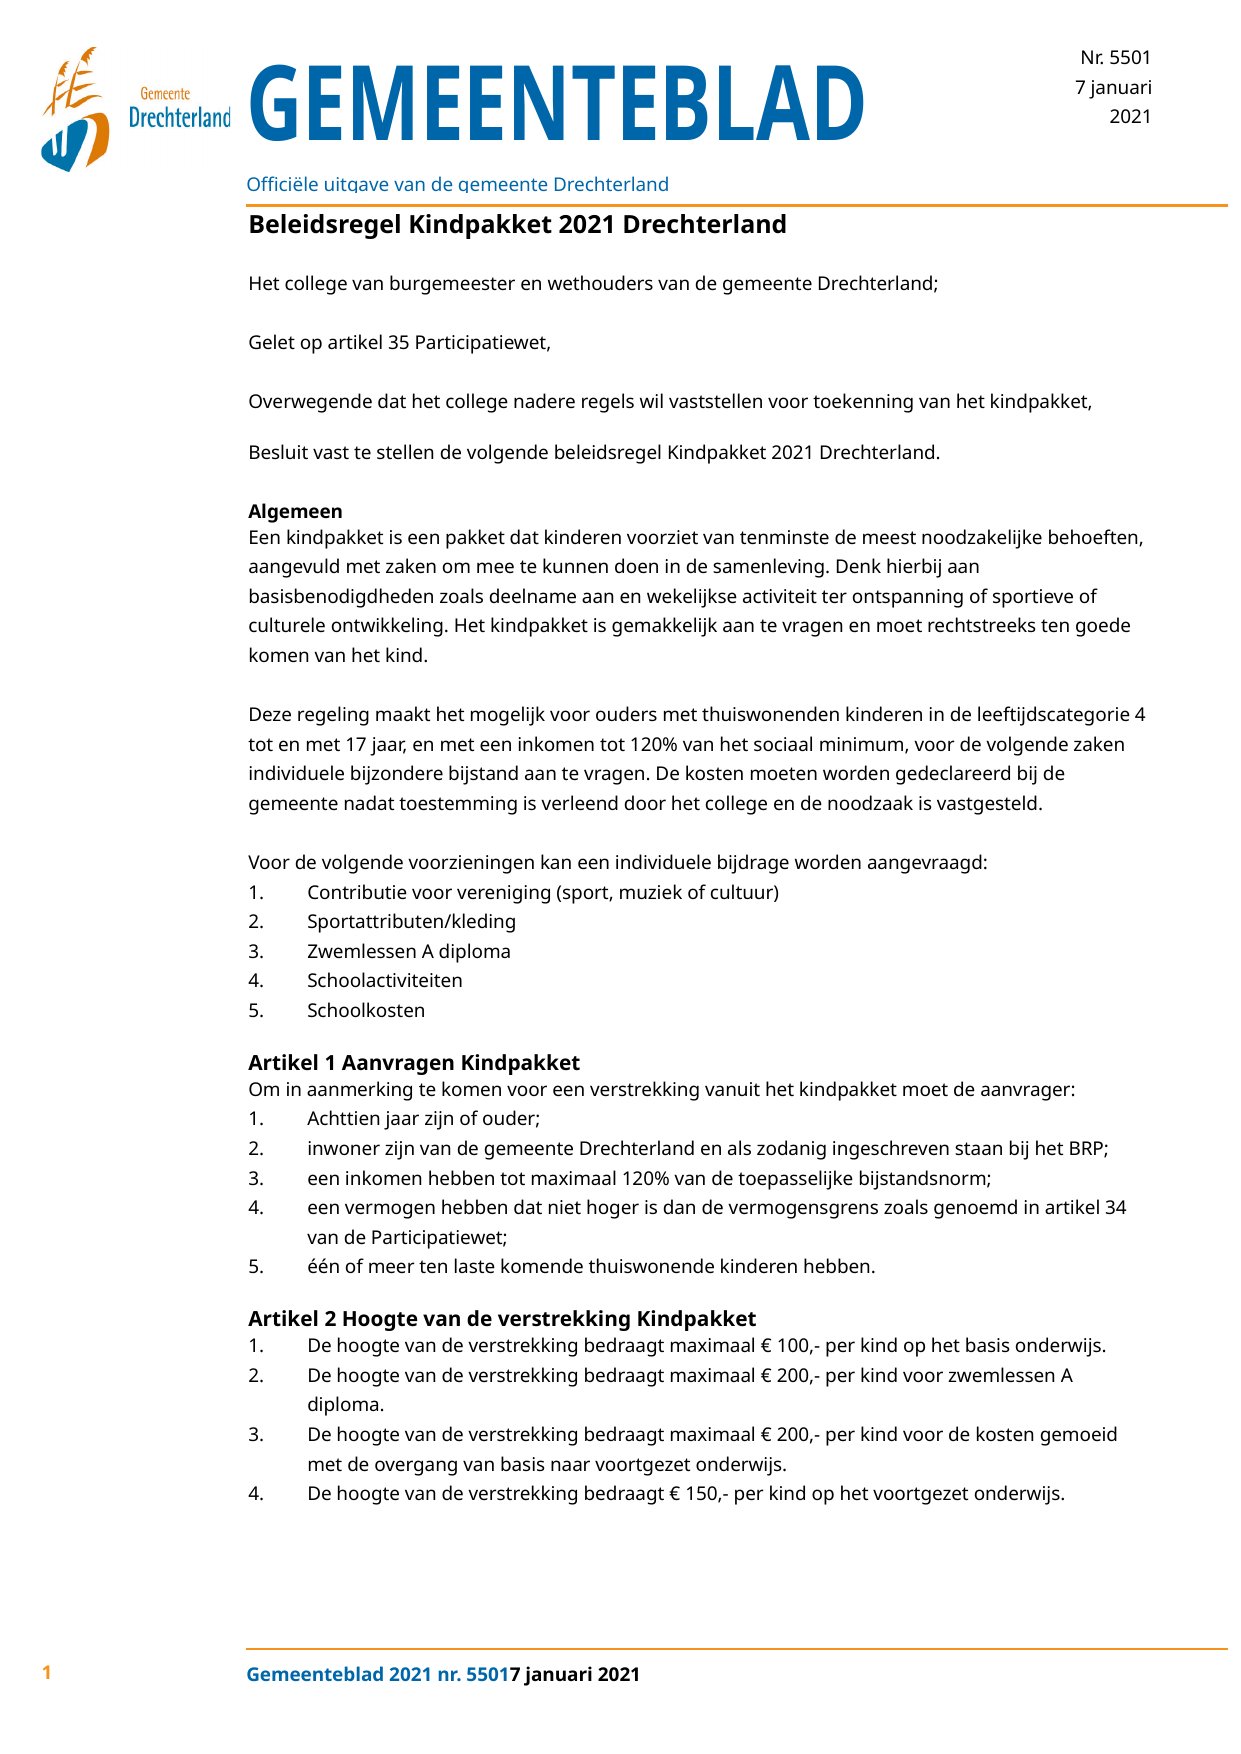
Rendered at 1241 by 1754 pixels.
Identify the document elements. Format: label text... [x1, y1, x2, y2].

text Gelet op artikel 35 Participatiewet, [248, 329, 1152, 355]
list een vermogen hebben dat niet hoger is dan de vermogensgrens zoals genoemd in artikel 34 van de Participatiewet; [248, 1194, 1152, 1250]
list Achttien jaar zijn of ouder; [248, 1106, 1152, 1131]
text Artikel 1 Aanvragen Kindpakket [248, 1048, 1152, 1076]
list De hoogte van de verstrekking bedraagt maximaal € 200,- per kind voor de kosten gemoeid met de overgang van basis naar voortgezet onderwijs. [248, 1421, 1152, 1476]
text Voor de volgende voorzieningen kan een individuele bijdrage worden aangevraagd: [248, 849, 1152, 875]
list een inkomen hebben tot maximaal 120% van de toepasselijke bijstandsnorm; [248, 1165, 1152, 1191]
text Besluit vast te stellen de volgende beleidsregel Kindpakket 2021 Drechterland. [248, 439, 1152, 465]
text Beleidsregel Kindpakket 2021 Drechterland [248, 207, 1152, 241]
picture [226, 115, 231, 124]
list De hoogte van de verstrekking bedraagt maximaal € 100,- per kind op het basis onderwijs. [248, 1332, 1152, 1358]
text Deze regeling maakt het mogelijk voor ouders met thuiswonenden kinderen in de leeftijdscategorie 4 tot en met 17 jaar, en met een inkomen tot 120% van het sociaal minimum, voor de volgende zaken individuele bijzondere bijstand aan te vragen. De kosten moeten worden gedeclareerd bij de gemeente nadat toestemming is verleend door het college en de noodzaak is vastgesteld. [248, 701, 1152, 816]
list De hoogte van de verstrekking bedraagt maximaal € 200,- per kind voor zwemlessen A diploma. [248, 1362, 1152, 1417]
text Algemeen [248, 498, 1152, 524]
list Contributie voor vereniging (sport, muziek of cultuur) [248, 879, 1152, 904]
list Sportattributen/kleding [248, 908, 1152, 934]
text Om in aanmerking te komen voor een verstrekking vanuit het kindpakket moet de aanvrager: [248, 1076, 1152, 1102]
list Schoolactiviteiten [248, 968, 1152, 993]
list Schoolkosten [248, 997, 1152, 1023]
list De hoogte van de verstrekking bedraagt € 150,- per kind op het voortgezet onderwijs. [248, 1480, 1152, 1506]
text Het college van burgemeester en wethouders van de gemeente Drechterland; [248, 270, 1152, 296]
list inwoner zijn van de gemeente Drechterland en als zodanig ingeschreven staan bij het BRP; [248, 1135, 1152, 1161]
list één of meer ten laste komende thuiswonende kinderen hebben. [248, 1253, 1152, 1279]
list Zwemlessen A diploma [248, 938, 1152, 964]
text Artikel 2 Hoogte van de verstrekking Kindpakket [248, 1304, 1152, 1332]
picture [41, 158, 64, 172]
text Een kindpakket is een pakket dat kinderen voorziet van tenminste de meest noodzakelijke behoeften, aangevuld met zaken om mee te kunnen doen in de samenleving. Denk hierbij aan basisbenodigdheden zoals deelname aan en wekelijkse activiteit ter ontspanning of sportieve of culturele ontwikkeling. Het kindpakket is gemakkelijk aan te vragen en moet rechtstreeks ten goede komen van het kind. [248, 524, 1152, 668]
text Overwegende dat het college nadere regels wil vaststellen voor toekenning van het kindpakket, [248, 389, 1152, 414]
picture [41, 47, 231, 172]
